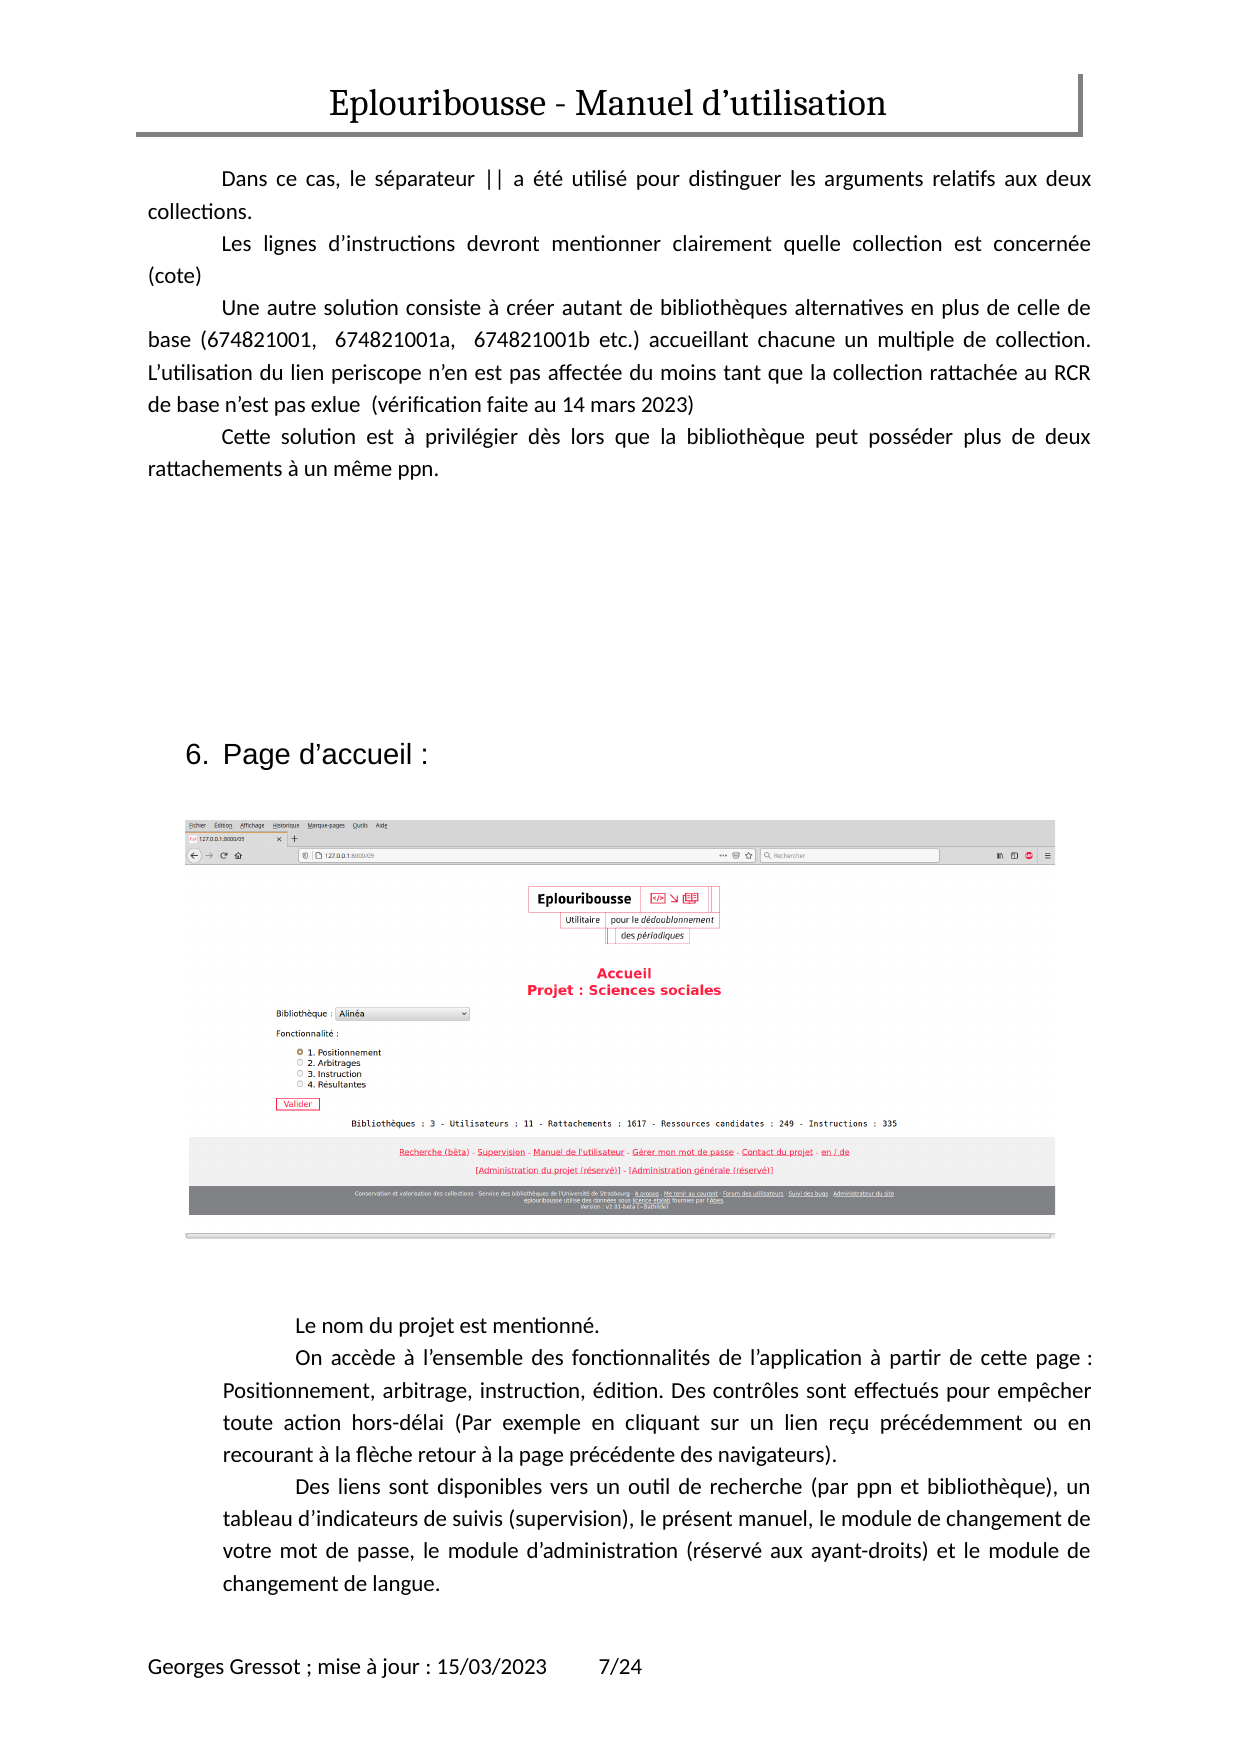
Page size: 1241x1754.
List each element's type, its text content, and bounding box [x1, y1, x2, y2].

list Les lignes d’instructions devront mentionner clairement quelle collection est concernée (cote) [148, 229, 1093, 289]
list Cette solution est à privilégier dès lors que la bibliothèque peut posséder plus de deux rattachements à un même ppn. [148, 422, 1093, 482]
list On accède à l’ensemble des fonctionnalités de l’application à partir de cette page : Positionnement, arbitrage, instruction, édition. Des contrôles sont effectués pour empêcher toute action hors-délai (Par exemple en cliquant sur un lien reçu précédemment ou en recourant à la flèche retour à la page précédente des navigateurs). [223, 1343, 1093, 1468]
list Des liens sont disponibles vers un outil de recherche (par ppn et bibliothèque), un tableau d’indicateurs de suivis (supervision), le présent manuel, le module de changement de votre mot de passe, le module d’administration (réservé aux ayant-droits) et le module de changement de langue. [223, 1472, 1093, 1597]
list Dans ce cas, le séparateur || a été utilisé pour distinguer les arguments relatifs aux deux collections. [148, 164, 1093, 225]
picture [185, 820, 1055, 1239]
subtitle Page d’accueil : [185, 737, 1093, 770]
list Le nom du projet est mentionné. [223, 1311, 1093, 1339]
list Une autre solution consiste à créer autant de bibliothèques alternatives en plus de celle de base (674821001, 674821001a, 674821001b etc.) accueillant chacune un multiple de collection. L’utilisation du lien periscope n’en est pas affectée du moins tant que la collection rattachée au RCR de base n’est pas exlue (vérification faite au 14 mars 2023) [148, 293, 1093, 418]
